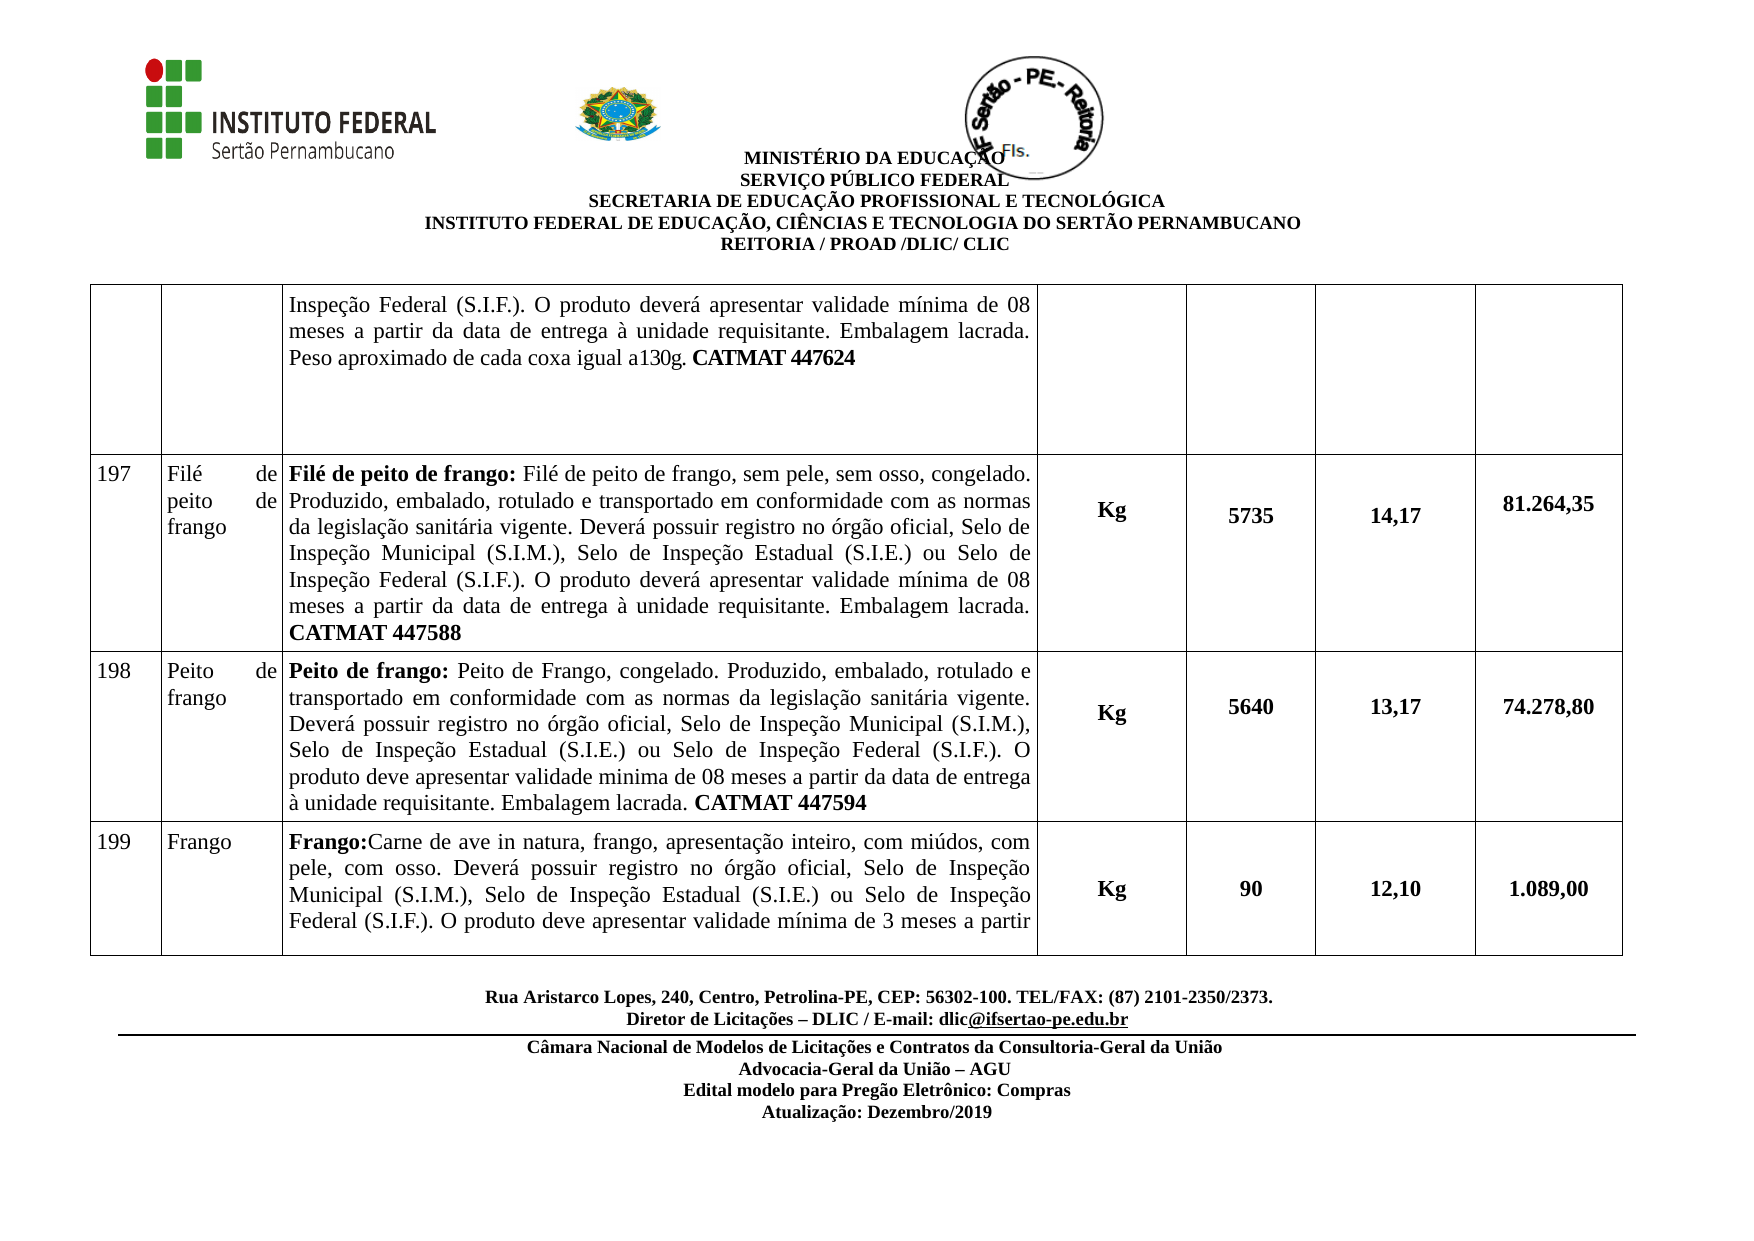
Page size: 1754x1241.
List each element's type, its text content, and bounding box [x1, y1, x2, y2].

table_cell [1476, 285, 1622, 454]
table_cell Peito de frango: Peito de Frango, congelado. Produzido, embalado, rotulado e transportado em conformidade com as normas da legislação sanitária vigente. Deverá possuir registro no órgão oficial, Selo de Inspeção Municipal (S.I.M.), Selo de Inspeção Estadual (S.I.E.) ou Selo de Inspeção Federal (S.I.F.). O produto deve apresentar validade minima de 08 meses a partir da data de entrega à unidade requisitante. Embalagem lacrada. CATMAT 447594 [283, 652, 1037, 821]
table_cell 197 [91, 455, 161, 651]
table_cell Filé de peito de frango: Filé de peito de frango, sem pele, sem osso, congelado. Produzido, embalado, rotulado e transportado em conformidade com as normas da legislação sanitária vigente. Deverá possuir registro no órgão oficial, Selo de Inspeção Municipal (S.I.M.), Selo de Inspeção Estadual (S.I.E.) ou Selo de Inspeção Federal (S.I.F.). O produto deverá apresentar validade mínima de 08 meses a partir da data de entrega à unidade requisitante. Embalagem lacrada. CATMAT 447588 [283, 455, 1037, 651]
table_cell Peito de frango [162, 652, 282, 821]
table_cell Kg [1038, 822, 1186, 955]
table_cell [91, 285, 161, 454]
table_cell [1316, 285, 1475, 454]
table_cell 14,17 [1316, 455, 1475, 651]
table_cell Kg [1038, 455, 1186, 651]
table_cell 5735 [1187, 455, 1315, 651]
table_cell [1038, 285, 1186, 454]
table_cell 199 [91, 822, 161, 955]
table_cell 90 [1187, 822, 1315, 955]
table_cell [162, 285, 282, 454]
table_cell 13,17 [1316, 652, 1475, 821]
picture [957, 45, 1111, 186]
picture [575, 87, 661, 141]
table_cell Frango [162, 822, 282, 955]
table_cell 1.089,00 [1476, 822, 1622, 955]
table_cell 198 [91, 652, 161, 821]
table_cell Filé de peito de frango [162, 455, 282, 651]
table_cell 81.264,35 [1476, 455, 1622, 651]
table_cell Inspeção Federal (S.I.F.). O produto deverá apresentar validade mínima de 08 meses a partir da data de entrega à unidade requisitante. Embalagem lacrada. Peso aproximado de cada coxa igual a130g. CATMAT 447624 [283, 285, 1037, 454]
table_cell [1187, 285, 1315, 454]
table_cell 5640 [1187, 652, 1315, 821]
table_cell 12,10 [1316, 822, 1475, 955]
table_cell Frango:Carne de ave in natura, frango, apresentação inteiro, com miúdos, com pele, com osso. Deverá possuir registro no órgão oficial, Selo de Inspeção Municipal (S.I.M.), Selo de Inspeção Estadual (S.I.E.) ou Selo de Inspeção Federal (S.I.F.). O produto deve apresentar validade mínima de 3 meses a partir [283, 822, 1037, 955]
picture [145, 58, 435, 159]
table_cell 74.278,80 [1476, 652, 1622, 821]
table_cell Kg [1038, 652, 1186, 821]
